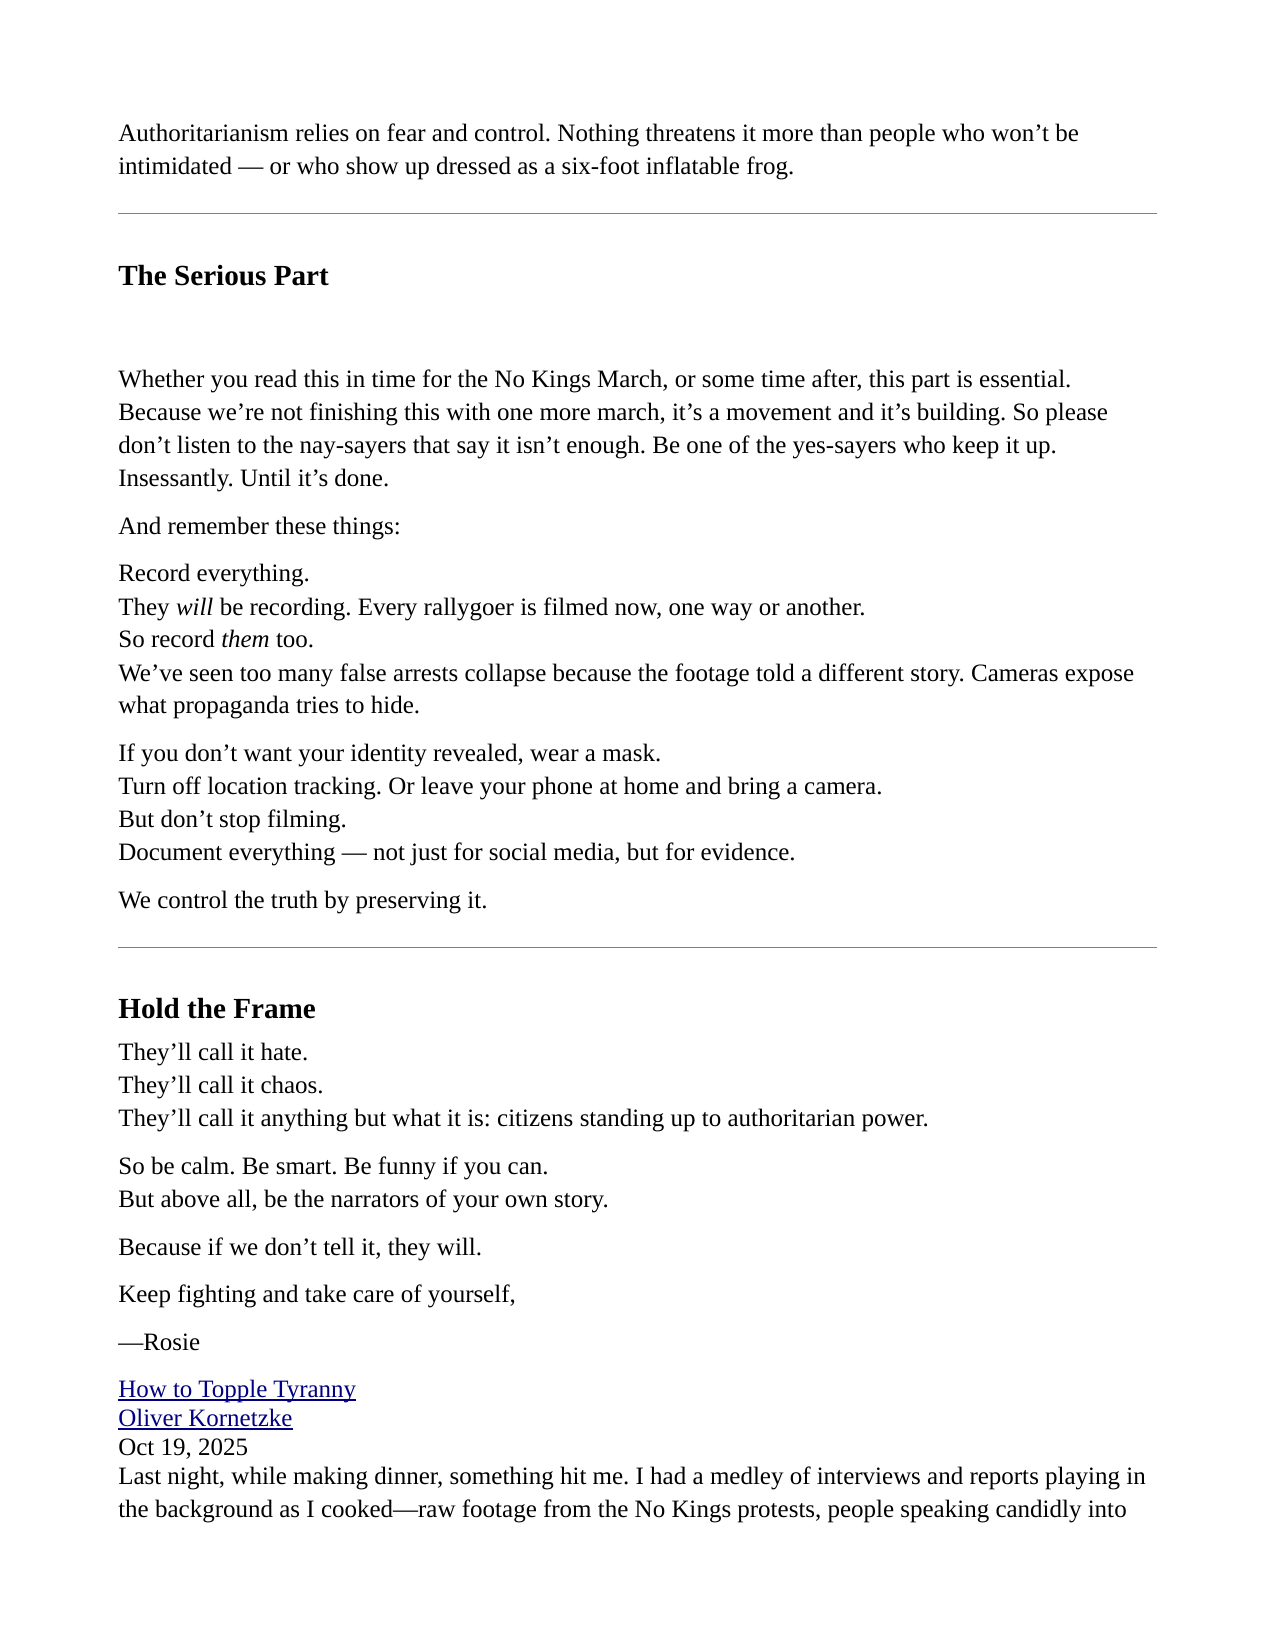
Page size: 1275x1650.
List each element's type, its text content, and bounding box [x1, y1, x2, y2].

text —Rosie [118, 1327, 1157, 1356]
text Because if we don’t tell it, they will. [118, 1232, 1157, 1260]
subtitle Hold the Frame [118, 991, 1157, 1025]
text So be calm. Be smart. Be funny if you can. But above all, be the narrators of your own story. [118, 1151, 1157, 1213]
subtitle The Serious Part [118, 258, 1157, 291]
text And remember these things: [118, 511, 1157, 540]
text Authoritarianism relies on fear and control. Nothing threatens it more than people who won’t be intimidated — or who show up dressed as a six-foot inflatable frog. [118, 118, 1157, 180]
text Last night, while making dinner, something hit me. I had a medley of interviews and reports playing in the background as I cooked—raw footage from the No Kings protests, people speaking candidly into [118, 1461, 1157, 1522]
text They’ll call it hate. They’ll call it chaos. They’ll call it anything but what it is: citizens standing up to authoritarian power. [118, 1037, 1157, 1132]
text How to Topple Tyranny [118, 1374, 1157, 1403]
text Oct 19, 2025 [118, 1432, 1157, 1461]
text Record everything. They will be recording. Every rallygoer is filmed now, one way or another. So record them too. We’ve seen too many false arrests collapse because the footage told a different story. Cameras expose what propaganda tries to hide. [118, 558, 1157, 719]
text If you don’t want your identity revealed, wear a mask. Turn off location tracking. Or leave your phone at home and bring a camera. But don’t stop filming. Document everything — not just for social media, but for evidence. [118, 738, 1157, 866]
text Oliver Kornetzke [118, 1403, 1157, 1432]
text Keep fighting and take care of yourself, [118, 1279, 1157, 1308]
text We control the truth by preserving it. [118, 885, 1157, 914]
text Whether you read this in time for the No Kings March, or some time after, this part is essential. Because we’re not finishing this with one more march, it’s a movement and it’s building. So please don’t listen to the nay-sayers that say it isn’t enough. Be one of the yes-sayers who keep it up. Insessantly. Until it’s done. [118, 364, 1157, 492]
